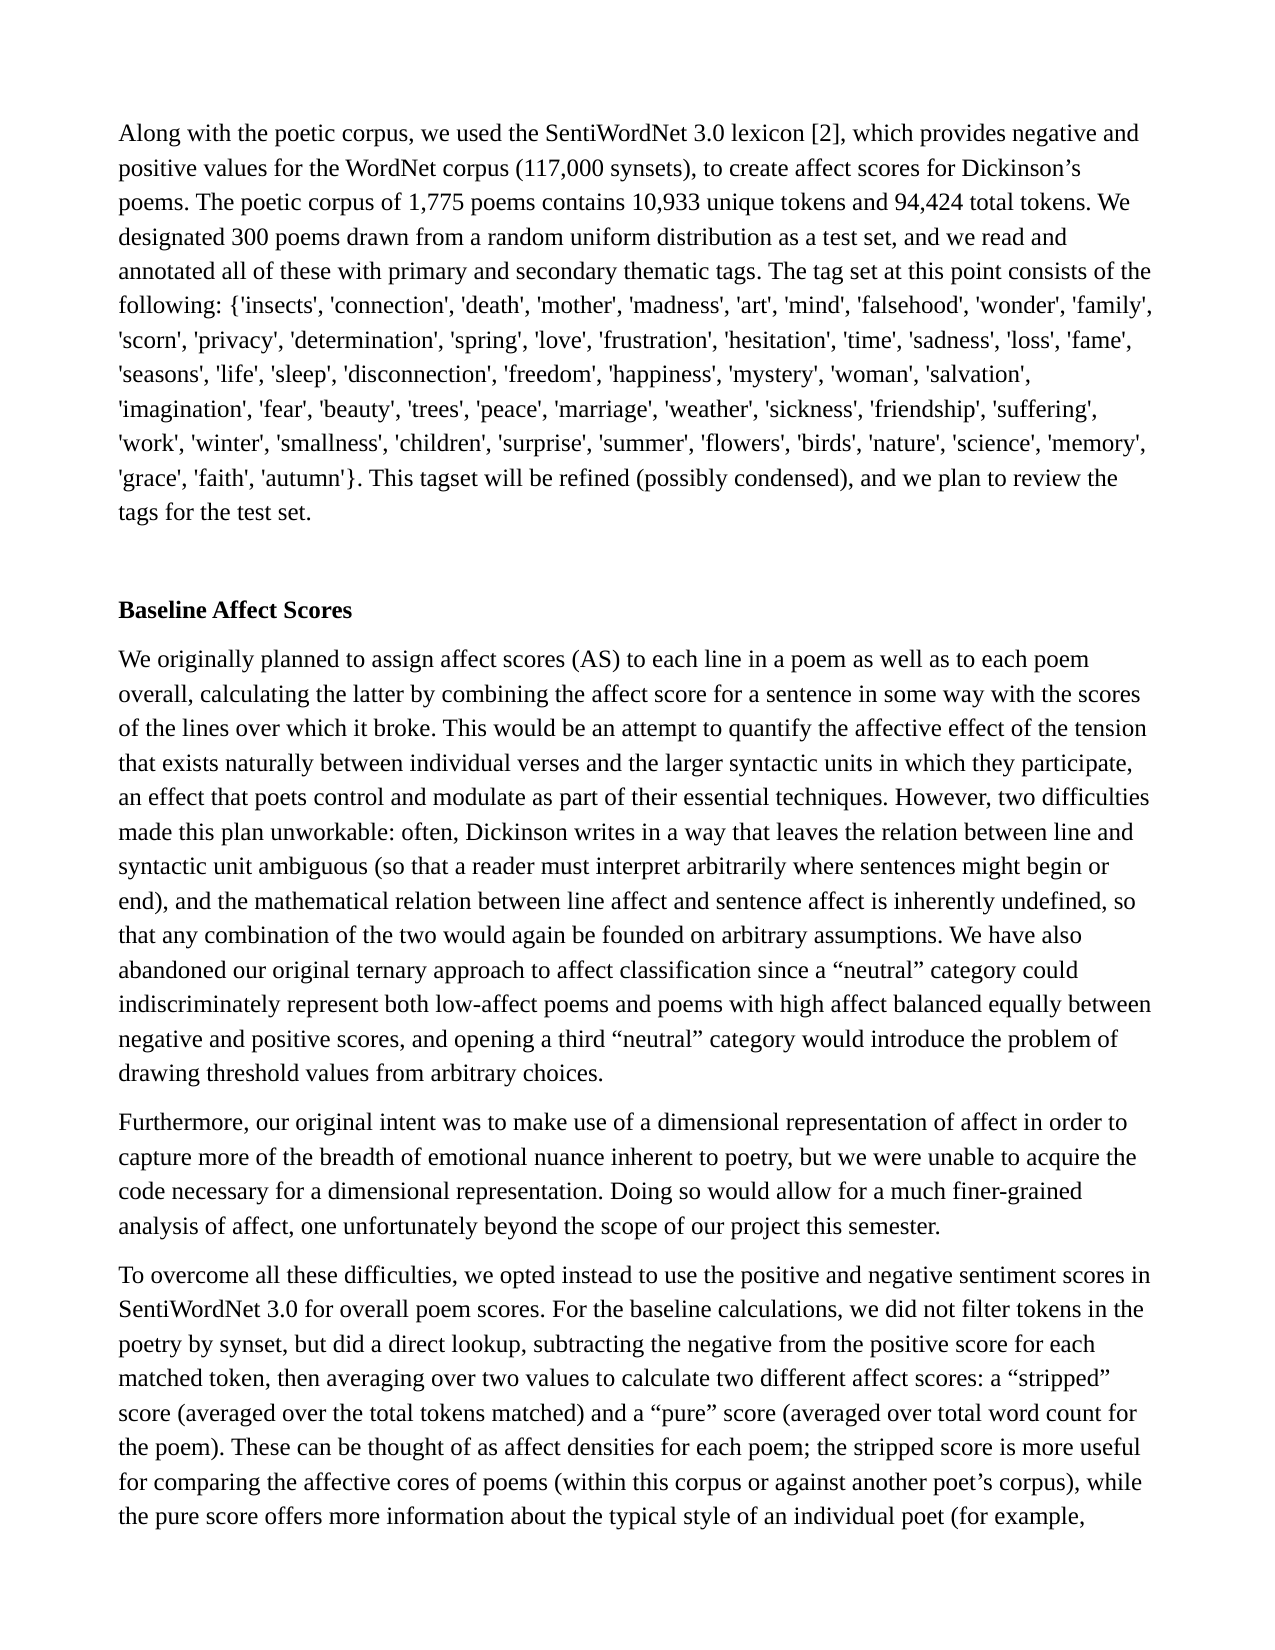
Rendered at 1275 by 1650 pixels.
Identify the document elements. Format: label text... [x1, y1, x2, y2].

text Furthermore, our original intent was to make use of a dimensional representation of affect in order to capture more of the breadth of emotional nuance inherent to poetry, but we were unable to acquire the code necessary for a dimensional representation. Doing so would allow for a much finer-grained analysis of affect, one unfortunately beyond the scope of our project this semester. [118, 1107, 1157, 1239]
text Along with the poetic corpus, we used the SentiWordNet 3.0 lexicon [2], which provides negative and positive values for the WordNet corpus (117,000 synsets), to create affect scores for Dickinson’s poems. The poetic corpus of 1,775 poems contains 10,933 unique tokens and 94,424 total tokens. We designated 300 poems drawn from a random uniform distribution as a test set, and we read and annotated all of these with primary and secondary thematic tags. The tag set at this point consists of the following: {'insects', 'connection', 'death', 'mother', 'madness', 'art', 'mind', 'falsehood', 'wonder', 'family', 'scorn', 'privacy', 'determination', 'spring', 'love', 'frustration', 'hesitation', 'time', 'sadness', 'loss', 'fame', 'seasons', 'life', 'sleep', 'disconnection', 'freedom', 'happiness', 'mystery', 'woman', 'salvation', 'imagination', 'fear', 'beauty', 'trees', 'peace', 'marriage', 'weather', 'sickness', 'friendship', 'suffering', 'work', 'winter', 'smallness', 'children', 'surprise', 'summer', 'flowers', 'birds', 'nature', 'science', 'memory', 'grace', 'faith', 'autumn'}. This tagset will be refined (possibly condensed), and we plan to review the tags for the test set. [118, 118, 1157, 526]
text To overcome all these difficulties, we opted instead to use the positive and negative sentiment scores in SentiWordNet 3.0 for overall poem scores. For the baseline calculations, we did not filter tokens in the poetry by synset, but did a direct lookup, subtracting the negative from the positive score for each matched token, then averaging over two values to calculate two different affect scores: a “stripped” score (averaged over the total tokens matched) and a “pure” score (averaged over total word count for the poem). These can be thought of as affect densities for each poem; the stripped score is more useful for comparing the affective cores of poems (within this corpus or against another poet’s corpus), while the pure score offers more information about the typical style of an individual poet (for example, [118, 1260, 1157, 1530]
text Baseline Affect Scores [118, 596, 1157, 624]
text We originally planned to assign affect scores (AS) to each line in a poem as well as to each poem overall, calculating the latter by combining the affect score for a sentence in some way with the scores of the lines over which it broke. This would be an attempt to quantify the affective effect of the tension that exists naturally between individual verses and the larger syntactic units in which they participate, an effect that poets control and modulate as part of their essential techniques. However, two difficulties made this plan unworkable: often, Dickinson writes in a way that leaves the relation between line and syntactic unit ambiguous (so that a reader must interpret arbitrarily where sentences might begin or end), and the mathematical relation between line affect and sentence affect is inherently undefined, so that any combination of the two would again be founded on arbitrary assumptions. We have also abandoned our original ternary approach to affect classification since a “neutral” category could indiscriminately represent both low-affect poems and poems with high affect balanced equally between negative and positive scores, and opening a third “neutral” category would introduce the problem of drawing threshold values from arbitrary choices. [118, 644, 1157, 1087]
